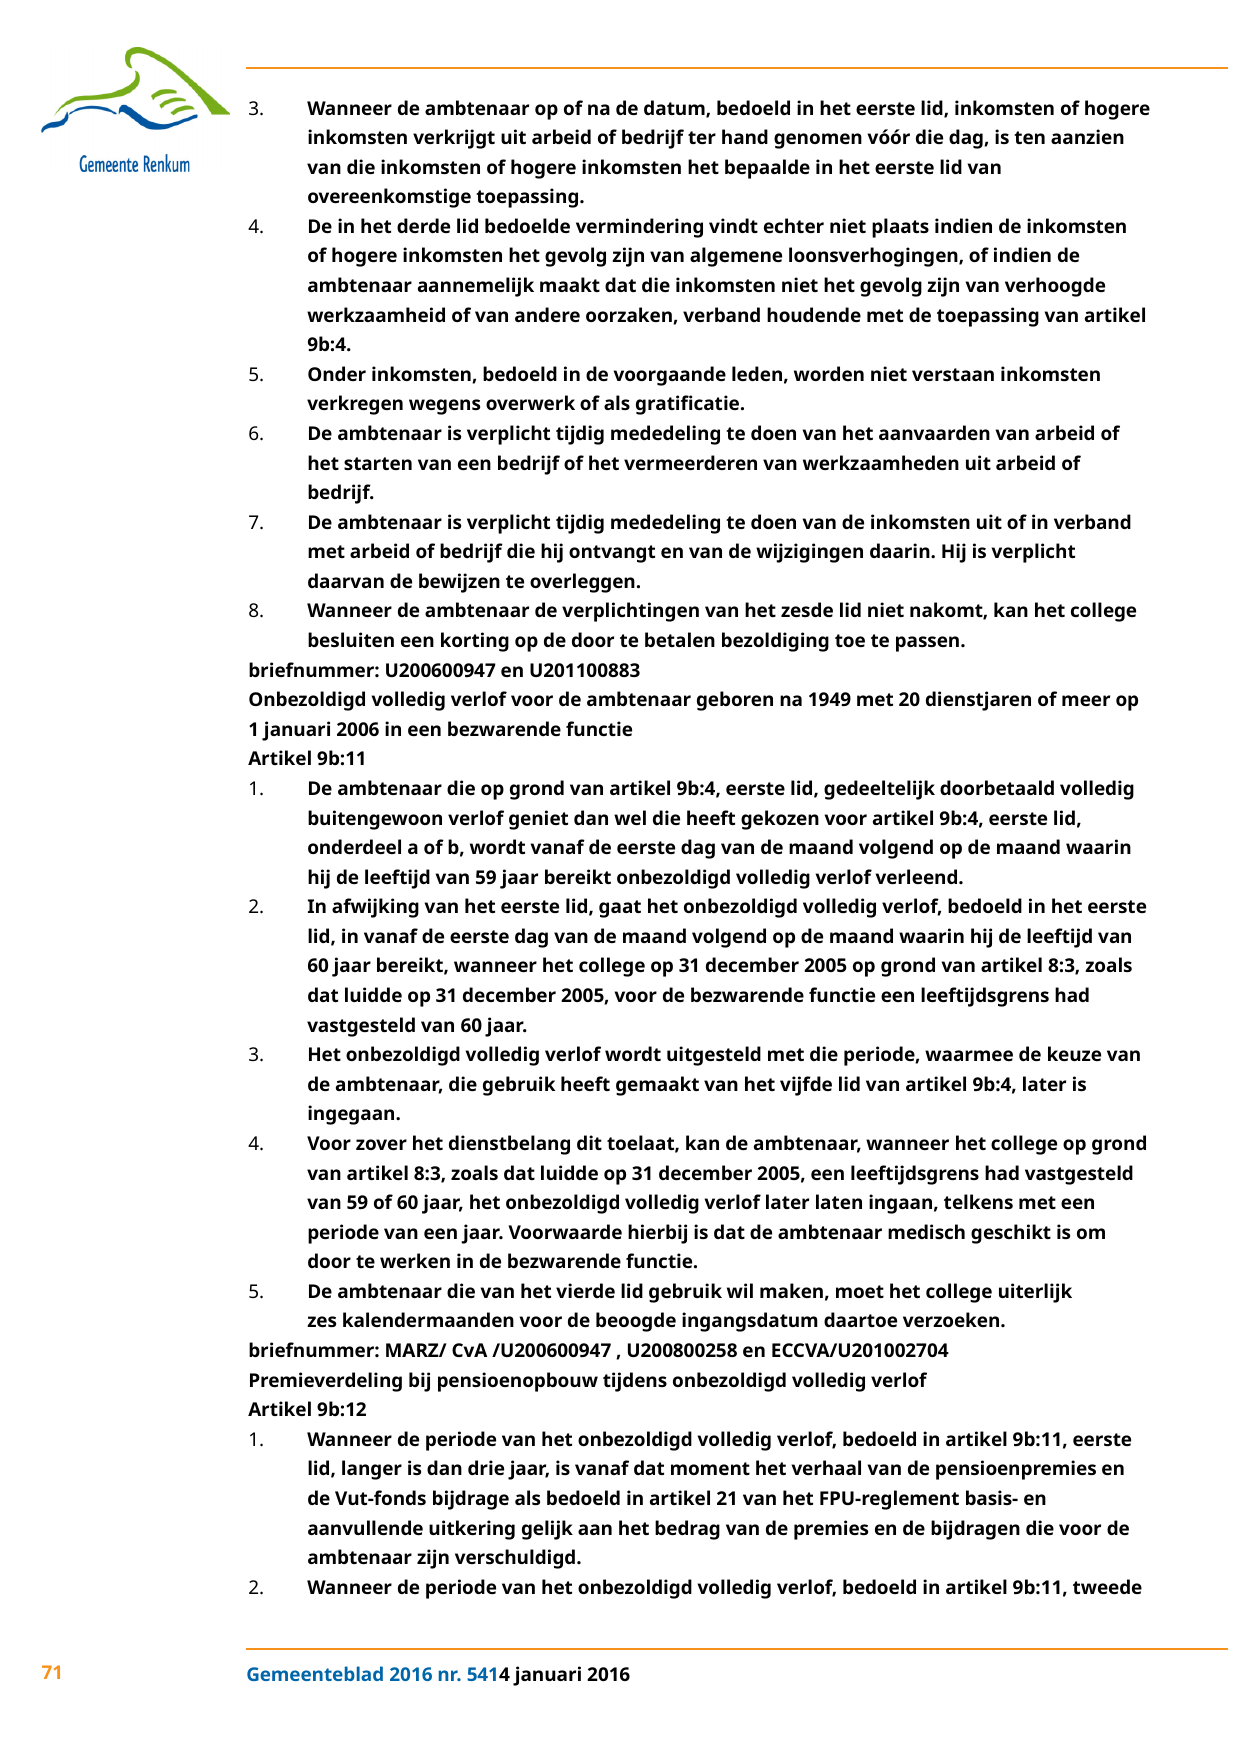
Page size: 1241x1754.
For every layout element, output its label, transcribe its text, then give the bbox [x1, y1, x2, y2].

picture [41, 47, 231, 172]
text Onbezoldigd volledig verlof voor de ambtenaar geboren na 1949 met 20 dienstjaren of meer op 1 januari 2006 in een bezwarende functie [248, 686, 1152, 742]
list De ambtenaar is verplicht tijdig mededeling te doen van de inkomsten uit of in verband met arbeid of bedrijf die hij ontvangt en van de wijzigingen daarin. Hij is verplicht daarvan de bewijzen te overleggen. [248, 509, 1152, 594]
list Wanneer de ambtenaar de verplichtingen van het zesde lid niet nakomt, kan het college besluiten een korting op de door te betalen bezoldiging toe te passen. [248, 598, 1152, 653]
text briefnummer: MARZ/ CvA /U200600947 , U200800258 en ECCVA/U201002704 [248, 1337, 1152, 1363]
text Premieverdeling bij pensioenopbouw tijdens onbezoldigd volledig verlof [248, 1367, 1152, 1393]
list Wanneer de periode van het onbezoldigd volledig verlof, bedoeld in artikel 9b:11, tweede [248, 1574, 1152, 1600]
text briefnummer: U200600947 en U201100883 [248, 657, 1152, 683]
text Artikel 9b:12 [248, 1396, 1152, 1422]
list Wanneer de ambtenaar op of na de datum, bedoeld in het eerste lid, inkomsten of hogere inkomsten verkrijgt uit arbeid of bedrijf ter hand genomen vóór die dag, is ten aanzien van die inkomsten of hogere inkomsten het bepaalde in het eerste lid van overeenkomstige toepassing. [248, 95, 1152, 209]
list Het onbezoldigd volledig verlof wordt uitgesteld met die periode, waarmee de keuze van de ambtenaar, die gebruik heeft gemaakt van het vijfde lid van artikel 9b:4, later is ingegaan. [248, 1041, 1152, 1126]
list De in het derde lid bedoelde vermindering vindt echter niet plaats indien de inkomsten of hogere inkomsten het gevolg zijn van algemene loonsverhogingen, of indien de ambtenaar aannemelijk maakt dat die inkomsten niet het gevolg zijn van verhoogde werkzaamheid of van andere oorzaken, verband houdende met de toepassing van artikel 9b:4. [248, 213, 1152, 357]
list De ambtenaar die van het vierde lid gebruik wil maken, moet het college uiterlijk zes kalendermaanden voor de beoogde ingangsdatum daartoe verzoeken. [248, 1278, 1152, 1333]
list Wanneer de periode van het onbezoldigd volledig verlof, bedoeld in artikel 9b:11, eerste lid, langer is dan drie jaar, is vanaf dat moment het verhaal van de pensioenpremies en de Vut-fonds bijdrage als bedoeld in artikel 21 van het FPU-reglement basis- en aanvullende uitkering gelijk aan het bedrag van de premies en de bijdragen die voor de ambtenaar zijn verschuldigd. [248, 1426, 1152, 1570]
list De ambtenaar is verplicht tijdig mededeling te doen van het aanvaarden van arbeid of het starten van een bedrijf of het vermeerderen van werkzaamheden uit arbeid of bedrijf. [248, 420, 1152, 505]
list De ambtenaar die op grond van artikel 9b:4, eerste lid, gedeeltelijk doorbetaald volledig buitengewoon verlof geniet dan wel die heeft gekozen voor artikel 9b:4, eerste lid, onderdeel a of b, wordt vanaf de eerste dag van de maand volgend op de maand waarin hij de leeftijd van 59 jaar bereikt onbezoldigd volledig verlof verleend. [248, 775, 1152, 890]
list Onder inkomsten, bedoeld in de voorgaande leden, worden niet verstaan inkomsten verkregen wegens overwerk of als gratificatie. [248, 361, 1152, 416]
list In afwijking van het eerste lid, gaat het onbezoldigd volledig verlof, bedoeld in het eerste lid, in vanaf de eerste dag van de maand volgend op de maand waarin hij de leeftijd van 60 jaar bereikt, wanneer het college op 31 december 2005 op grond van artikel 8:3, zoals dat luidde op 31 december 2005, voor de bezwarende functie een leeftijdsgrens had vastgesteld van 60 jaar. [248, 893, 1152, 1038]
list Voor zover het dienstbelang dit toelaat, kan de ambtenaar, wanneer het college op grond van artikel 8:3, zoals dat luidde op 31 december 2005, een leeftijdsgrens had vastgesteld van 59 of 60 jaar, het onbezoldigd volledig verlof later laten ingaan, telkens met een periode van een jaar. Voorwaarde hierbij is dat de ambtenaar medisch geschikt is om door te werken in de bezwarende functie. [248, 1130, 1152, 1274]
text Artikel 9b:11 [248, 746, 1152, 771]
